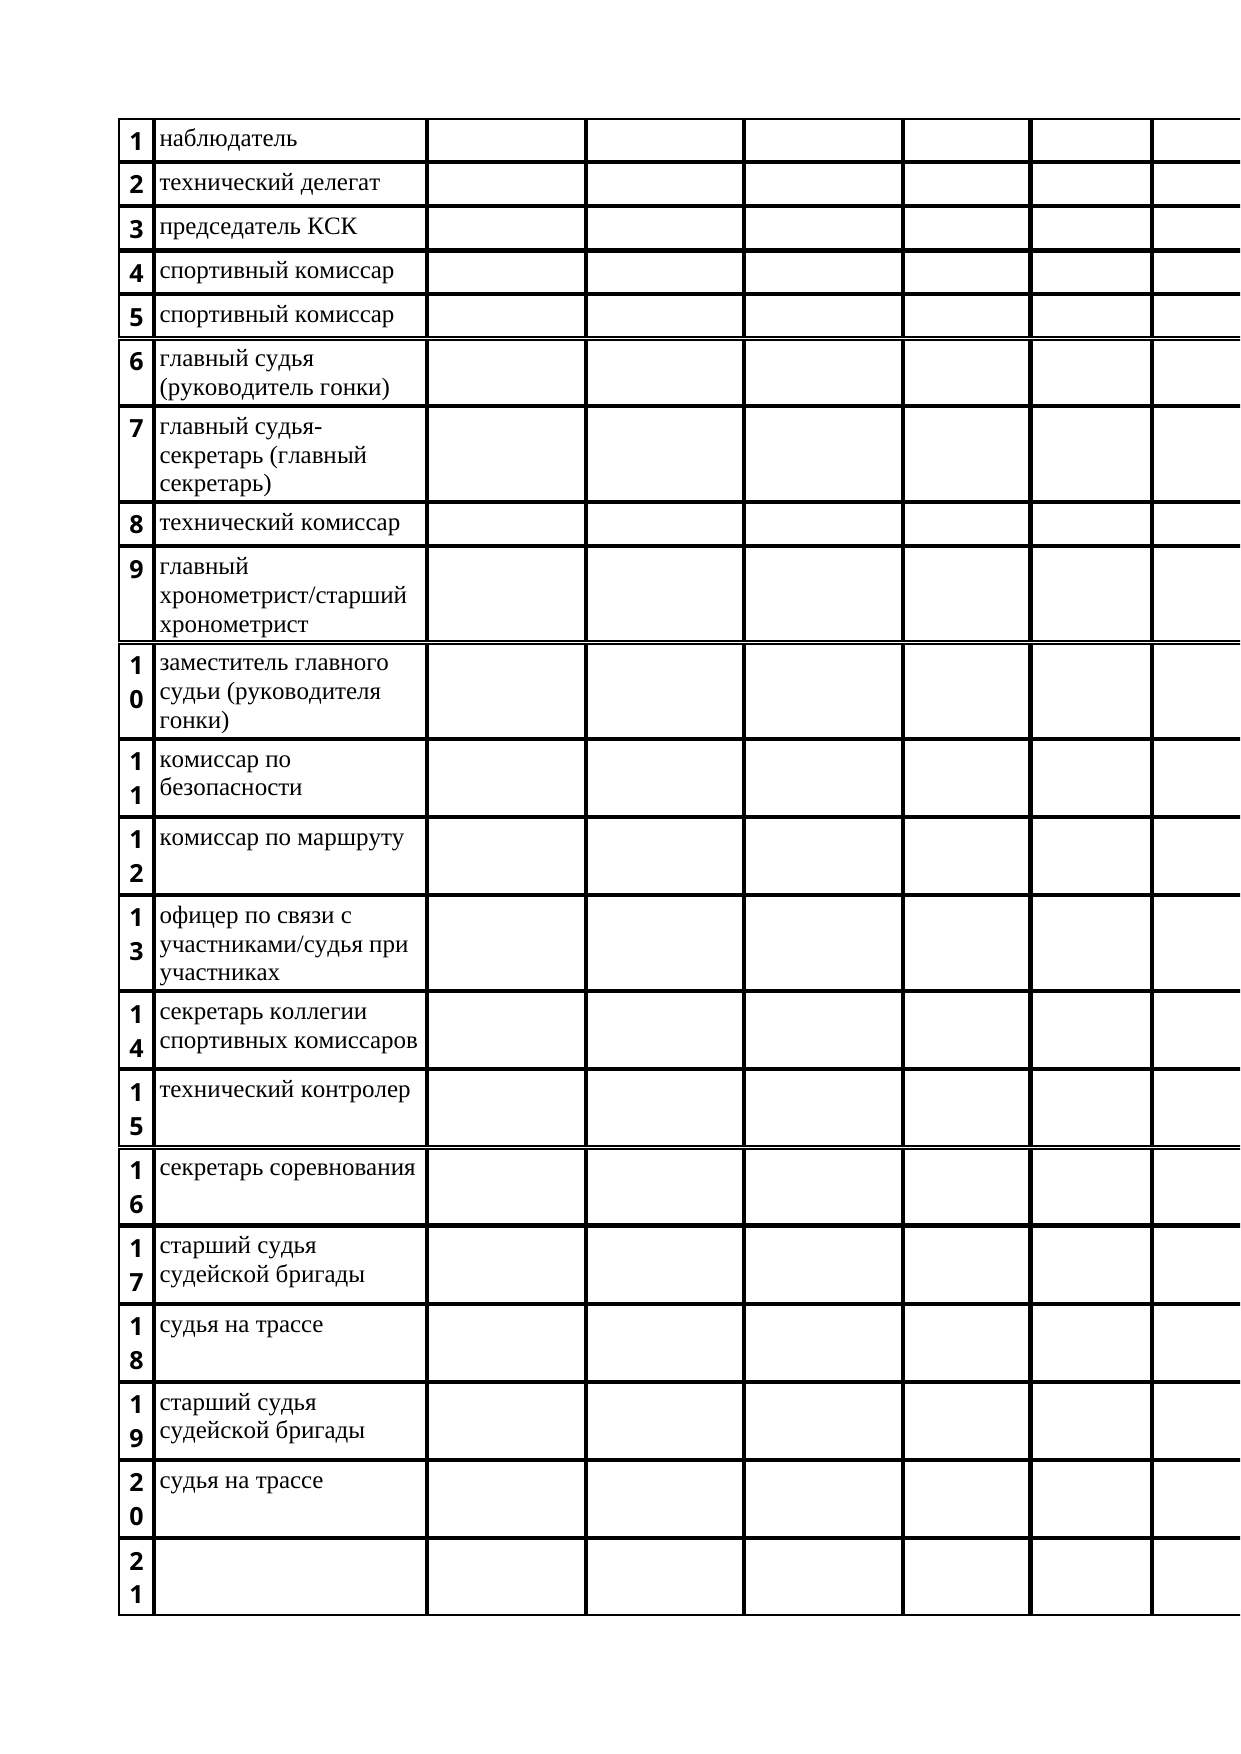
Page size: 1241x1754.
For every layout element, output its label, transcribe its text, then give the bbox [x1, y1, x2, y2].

table_cell [588, 819, 742, 893]
table_cell [905, 1150, 1028, 1223]
table_cell [588, 408, 742, 500]
table_cell [1154, 1462, 1240, 1536]
table_cell [746, 819, 901, 893]
table_cell [588, 120, 742, 160]
table_cell 9 [120, 548, 152, 640]
table_cell 6 [120, 341, 152, 404]
table_cell спортивный комиссар [156, 253, 425, 292]
table_cell [1154, 1540, 1240, 1614]
table_cell [1033, 1071, 1150, 1145]
table_cell 15 [120, 1071, 152, 1145]
table_cell 14 [120, 993, 152, 1067]
table_cell [1033, 164, 1150, 204]
table_cell [905, 993, 1028, 1067]
table_cell [429, 548, 584, 640]
table_cell [905, 1228, 1028, 1302]
table_cell [429, 296, 584, 336]
table_cell [905, 408, 1028, 500]
table_cell [429, 1384, 584, 1458]
table_cell технический контролер [156, 1071, 425, 1145]
table_cell секретарь соревнования [156, 1150, 425, 1223]
table_cell [746, 208, 901, 248]
table_cell [429, 1228, 584, 1302]
table_cell 7 [120, 408, 152, 500]
table_cell [905, 1540, 1028, 1614]
table_cell [746, 1228, 901, 1302]
table_cell судья на трассе [156, 1462, 425, 1536]
table_cell [429, 819, 584, 893]
table_cell главный судья (руководитель гонки) [156, 341, 425, 404]
table_cell [746, 741, 901, 815]
table_cell [1154, 341, 1240, 404]
table_cell [746, 1150, 901, 1223]
table_cell [1154, 253, 1240, 292]
table_cell [1154, 1306, 1240, 1380]
table_cell [429, 993, 584, 1067]
table_cell [429, 1540, 584, 1614]
table_cell технический делегат [156, 164, 425, 204]
table_cell [1154, 993, 1240, 1067]
table_cell [1033, 897, 1150, 989]
table_cell офицер по связи с участниками/судья при участниках [156, 897, 425, 989]
table_cell [1154, 741, 1240, 815]
table_cell [1033, 1306, 1150, 1380]
table_cell [588, 741, 742, 815]
table_cell [429, 645, 584, 737]
table_cell [1154, 1150, 1240, 1223]
table_cell 16 [120, 1150, 152, 1223]
table_cell [588, 208, 742, 248]
table_cell [1033, 548, 1150, 640]
table_cell [1033, 408, 1150, 500]
table_cell [429, 897, 584, 989]
table_cell [1154, 408, 1240, 500]
table_cell [1033, 296, 1150, 336]
table_cell [746, 1384, 901, 1458]
table_cell главный судья-секретарь (главный секретарь) [156, 408, 425, 500]
table_cell [905, 1071, 1028, 1145]
table_cell [905, 645, 1028, 737]
table_cell 11 [120, 741, 152, 815]
table_cell [588, 504, 742, 544]
table_cell [1154, 208, 1240, 248]
table_cell старший судья судейской бригады [156, 1228, 425, 1302]
table_cell старший судья судейской бригады [156, 1384, 425, 1458]
table_cell технический комиссар [156, 504, 425, 544]
table_cell [588, 1306, 742, 1380]
table_cell [588, 341, 742, 404]
table_cell [429, 408, 584, 500]
table_cell [1033, 253, 1150, 292]
table_cell 5 [120, 296, 152, 336]
table_cell [1033, 120, 1150, 160]
table_cell [1033, 208, 1150, 248]
table_cell [905, 341, 1028, 404]
table_cell [1154, 897, 1240, 989]
table_cell 18 [120, 1306, 152, 1380]
table_cell [905, 296, 1028, 336]
table_cell [588, 548, 742, 640]
table_cell [429, 164, 584, 204]
table_cell заместитель главного судьи (руководителя гонки) [156, 645, 425, 737]
table_cell [588, 1150, 742, 1223]
table_cell [905, 208, 1028, 248]
table_cell [1154, 645, 1240, 737]
table_cell [1154, 819, 1240, 893]
table_cell [588, 296, 742, 336]
table_cell [746, 993, 901, 1067]
table_cell [1154, 1228, 1240, 1302]
table_cell 13 [120, 897, 152, 989]
table_cell [905, 1384, 1028, 1458]
table_cell [1033, 741, 1150, 815]
table_cell [746, 253, 901, 292]
table_cell 21 [120, 1540, 152, 1614]
table_cell [746, 341, 901, 404]
table_cell [746, 1462, 901, 1536]
table_cell [905, 819, 1028, 893]
table_cell главный хронометрист/старший хронометрист [156, 548, 425, 640]
table_cell 12 [120, 819, 152, 893]
table_cell [1154, 1071, 1240, 1145]
table_cell [1033, 819, 1150, 893]
table_cell секретарь коллегии спортивных комиссаров [156, 993, 425, 1067]
table_cell [1154, 1384, 1240, 1458]
table_cell [905, 164, 1028, 204]
table_cell [1033, 1150, 1150, 1223]
table_cell 17 [120, 1228, 152, 1302]
table_cell 8 [120, 504, 152, 544]
table_cell [588, 897, 742, 989]
table_cell [905, 741, 1028, 815]
table_cell комиссар по безопасности [156, 741, 425, 815]
table_cell [1154, 164, 1240, 204]
table_cell 2 [120, 164, 152, 204]
table_cell [746, 645, 901, 737]
table_cell [746, 504, 901, 544]
table_cell [1033, 1462, 1150, 1536]
table_cell [588, 645, 742, 737]
table_cell [746, 120, 901, 160]
table_cell наблюдатель [156, 120, 425, 160]
table_cell [429, 504, 584, 544]
table_cell [1033, 993, 1150, 1067]
table_cell [746, 897, 901, 989]
table_cell 20 [120, 1462, 152, 1536]
table_cell [1154, 504, 1240, 544]
table_cell [588, 1540, 742, 1614]
table_cell 3 [120, 208, 152, 248]
table_cell [429, 1071, 584, 1145]
table_cell [746, 1540, 901, 1614]
table_cell [429, 341, 584, 404]
table_cell [905, 253, 1028, 292]
table_cell 10 [120, 645, 152, 737]
table_cell [1033, 1228, 1150, 1302]
table_cell [746, 296, 901, 336]
table_cell [905, 504, 1028, 544]
table_cell [1154, 120, 1240, 160]
table_cell [429, 1306, 584, 1380]
table_cell [588, 1462, 742, 1536]
table_cell [905, 1306, 1028, 1380]
table_cell [588, 1228, 742, 1302]
table_cell [905, 548, 1028, 640]
table_cell [429, 1150, 584, 1223]
table_cell [746, 164, 901, 204]
table_cell [1033, 1384, 1150, 1458]
table_cell [588, 1071, 742, 1145]
table_cell [429, 1462, 584, 1536]
table_cell [746, 548, 901, 640]
table_cell [1033, 341, 1150, 404]
table_cell 19 [120, 1384, 152, 1458]
table_cell [1154, 296, 1240, 336]
table_cell [905, 120, 1028, 160]
table_cell [429, 741, 584, 815]
table_cell [1033, 504, 1150, 544]
table_cell [1033, 1540, 1150, 1614]
table_cell [746, 408, 901, 500]
table_cell [1154, 548, 1240, 640]
table_cell [588, 1384, 742, 1458]
table_cell [746, 1306, 901, 1380]
table_cell 1 [120, 120, 152, 160]
table_cell [429, 253, 584, 292]
table_cell [429, 208, 584, 248]
table_cell [746, 1071, 901, 1145]
table_cell 4 [120, 253, 152, 292]
table_cell [156, 1540, 425, 1614]
table_cell [588, 993, 742, 1067]
table_cell [588, 164, 742, 204]
table_cell [1033, 645, 1150, 737]
table_cell комиссар по маршруту [156, 819, 425, 893]
table_cell [905, 897, 1028, 989]
table_cell спортивный комиссар [156, 296, 425, 336]
table_cell [588, 253, 742, 292]
table_cell [429, 120, 584, 160]
table_cell председатель КСК [156, 208, 425, 248]
table_cell судья на трассе [156, 1306, 425, 1380]
table_cell [905, 1462, 1028, 1536]
